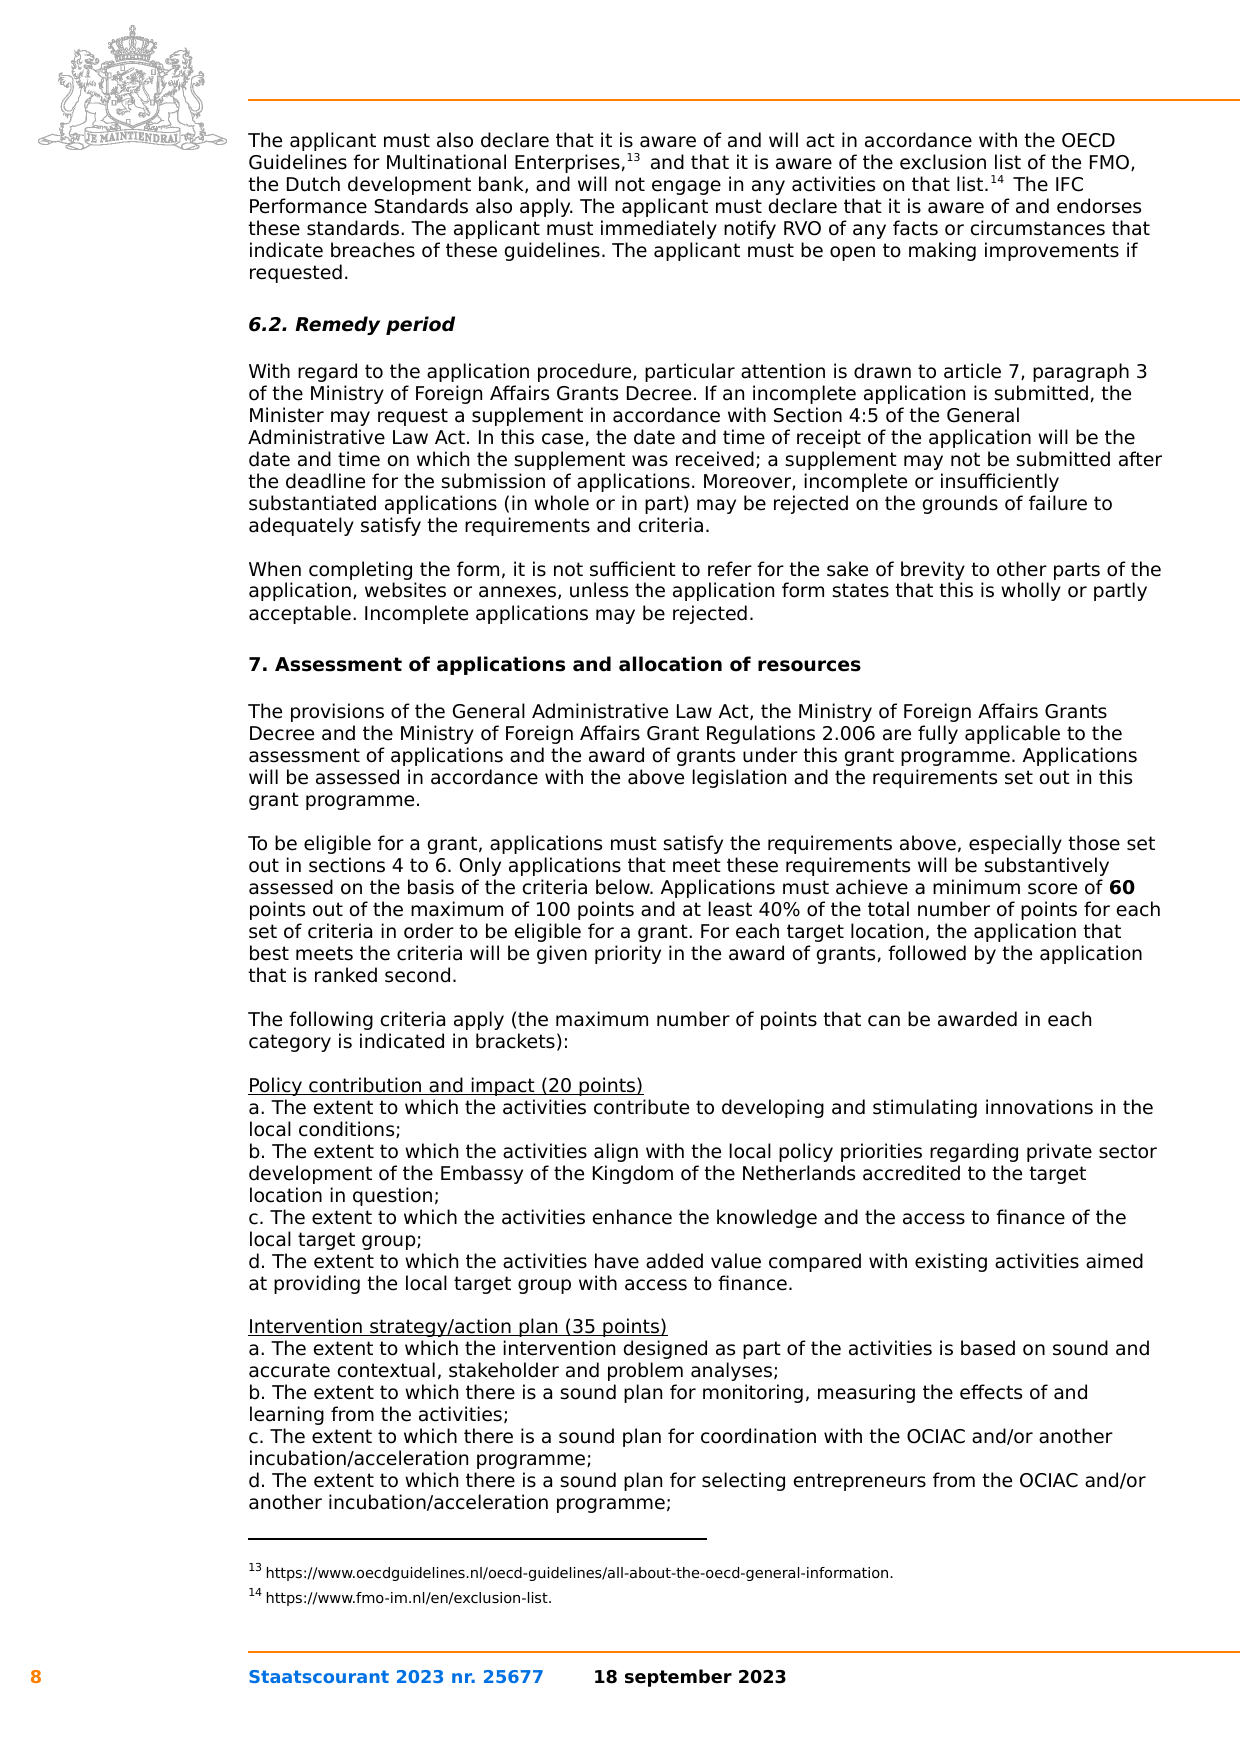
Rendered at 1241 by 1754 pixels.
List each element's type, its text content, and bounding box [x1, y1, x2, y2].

text b. The extent to which there is a sound plan for monitoring, measuring the effects of and learning from the activities; [248, 1382, 1163, 1426]
text The following criteria apply (the maximum number of points that can be awarded in each category is indicated in brackets): [248, 1009, 1163, 1053]
text b. The extent to which the activities align with the local policy priorities regarding private sector development of the Embassy of the Kingdom of the Netherlands accredited to the target location in question; [248, 1141, 1163, 1207]
text a. The extent to which the intervention designed as part of the activities is based on sound and accurate contextual, stakeholder and problem analyses; [248, 1338, 1163, 1382]
subtitle Policy contribution and impact (20 points) [248, 1075, 1163, 1097]
text With regard to the application procedure, particular attention is drawn to article 7, paragraph 3 of the Ministry of Foreign Affairs Grants Decree. If an incomplete application is submitted, the Minister may request a supplement in accordance with Section 4:5 of the General Administrative Law Act. In this case, the date and time of receipt of the application will be the date and time on which the supplement was received; a supplement may not be submitted after the deadline for the submission of applications. Moreover, incomplete or insufficiently substantiated applications (in whole or in part) may be rejected on the grounds of failure to adequately satisfy the requirements and criteria. [248, 361, 1163, 537]
picture [38, 25, 227, 150]
text The provisions of the General Administrative Law Act, the Ministry of Foreign Affairs Grants Decree and the Ministry of Foreign Affairs Grant Regulations 2.006 are fully applicable to the assessment of applications and the award of grants under this grant programme. Applications will be assessed in accordance with the above legislation and the requirements set out in this grant programme. [248, 701, 1163, 811]
text https://www.oecdguidelines.nl/oecd-guidelines/all-about-the-oecd-general-information. [248, 1561, 1163, 1583]
subtitle Intervention strategy/action plan (35 points) [248, 1316, 1163, 1338]
text a. The extent to which the activities contribute to developing and stimulating innovations in the local conditions; [248, 1097, 1163, 1141]
text https://www.fmo-im.nl/en/exclusion-list. [248, 1586, 1163, 1608]
text d. The extent to which the activities have added value compared with existing activities aimed at providing the local target group with access to finance. [248, 1251, 1163, 1294]
text To be eligible for a grant, applications must satisfy the requirements above, especially those set out in sections 4 to 6. Only applications that meet these requirements will be substantively assessed on the basis of the criteria below. Applications must achieve a minimum score of 60 points out of the maximum of 100 points and at least 40% of the total number of points for each set of criteria in order to be eligible for a grant. For each target location, the application that best meets the criteria will be given priority in the award of grants, followed by the application that is ranked second. [248, 833, 1163, 987]
subtitle 7. Assessment of applications and allocation of resources [248, 654, 1163, 676]
text When completing the form, it is not sufficient to refer for the sake of brevity to other parts of the application, websites or annexes, unless the application form states that this is wholly or partly acceptable. Incomplete applications may be rejected. [248, 558, 1163, 624]
text d. The extent to which there is a sound plan for selecting entrepreneurs from the OCIAC and/or another incubation/acceleration programme; [248, 1470, 1163, 1514]
text The applicant must also declare that it is aware of and will act in accordance with the OECD Guidelines for Multinational Enterprises, and that it is aware of the exclusion list of the FMO, the Dutch development bank, and will not engage in any activities on that list. The IFC Performance Standards also apply. The applicant must declare that it is aware of and endorses these standards. The applicant must immediately notify RVO of any facts or circumstances that indicate breaches of these guidelines. The applicant must be open to making improvements if requested. [248, 130, 1163, 284]
text c. The extent to which there is a sound plan for coordination with the OCIAC and/or another incubation/acceleration programme; [248, 1426, 1163, 1470]
text c. The extent to which the activities enhance the knowledge and the access to finance of the local target group; [248, 1207, 1163, 1251]
subtitle 6.2. Remedy period [248, 314, 1163, 336]
